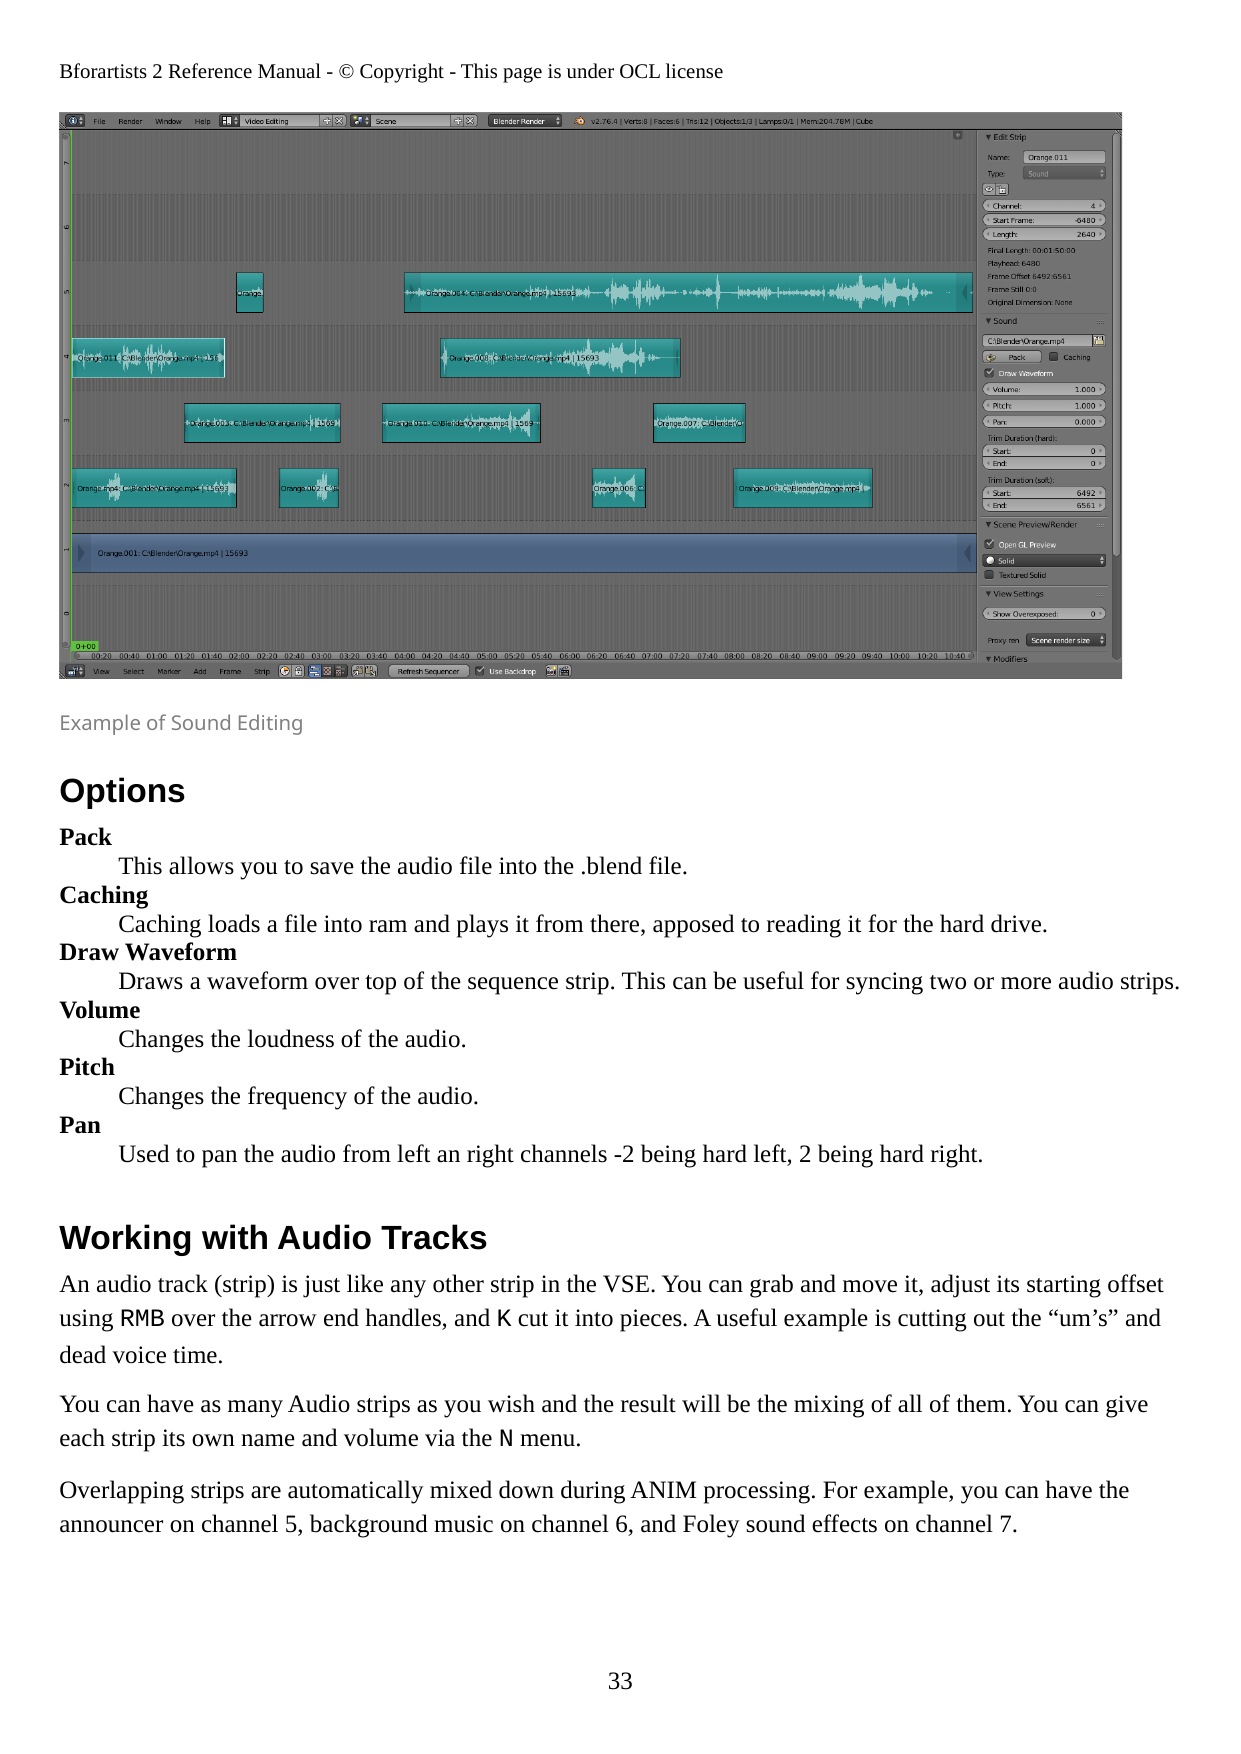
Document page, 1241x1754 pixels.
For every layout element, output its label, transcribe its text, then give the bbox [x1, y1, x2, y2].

list Draws a waveform over top of the sequence strip. This can be useful for syncing two or more audio strips. [118, 966, 1181, 995]
text An audio track (strip) is just like any other strip in the VSE. You can grab and move it, adjust its starting offset using RMB over the arrow end handles, and K cut it into pieces. A useful example is cutting out the “um’s” and dead voice time. [59, 1269, 1181, 1369]
text Overlapping strips are automatically mixed down during ANIM processing. For example, you can have the announcer on channel 5, background music on channel 6, and Foley sound effects on channel 7. [59, 1475, 1181, 1538]
list Caching loads a file into ram and plays it from there, apposed to reading it for the hard drive. [118, 909, 1181, 937]
list This allows you to save the audio file into the .blend file. [118, 851, 1181, 880]
list Changes the loudness of the audio. [118, 1024, 1181, 1052]
text You can have as many Audio strips as you wish and the result will be the mixing of all of them. You can give each strip its own name and volume via the N menu. [59, 1389, 1181, 1454]
subtitle Options [59, 771, 1181, 810]
list Used to pan the audio from left an right channels -2 being hard left, 2 being hard right. [118, 1139, 1181, 1167]
subtitle Pan [59, 1110, 1181, 1139]
subtitle Pitch [59, 1052, 1181, 1081]
subtitle Caching [59, 880, 1181, 909]
subtitle Pack [59, 822, 1181, 851]
picture [59, 112, 1123, 679]
subtitle Volume [59, 995, 1181, 1024]
subtitle Working with Audio Tracks [59, 1218, 1181, 1256]
text Example of Sound Editing [59, 705, 1181, 736]
list Changes the frequency of the audio. [118, 1081, 1181, 1110]
subtitle Draw Waveform [59, 937, 1181, 966]
